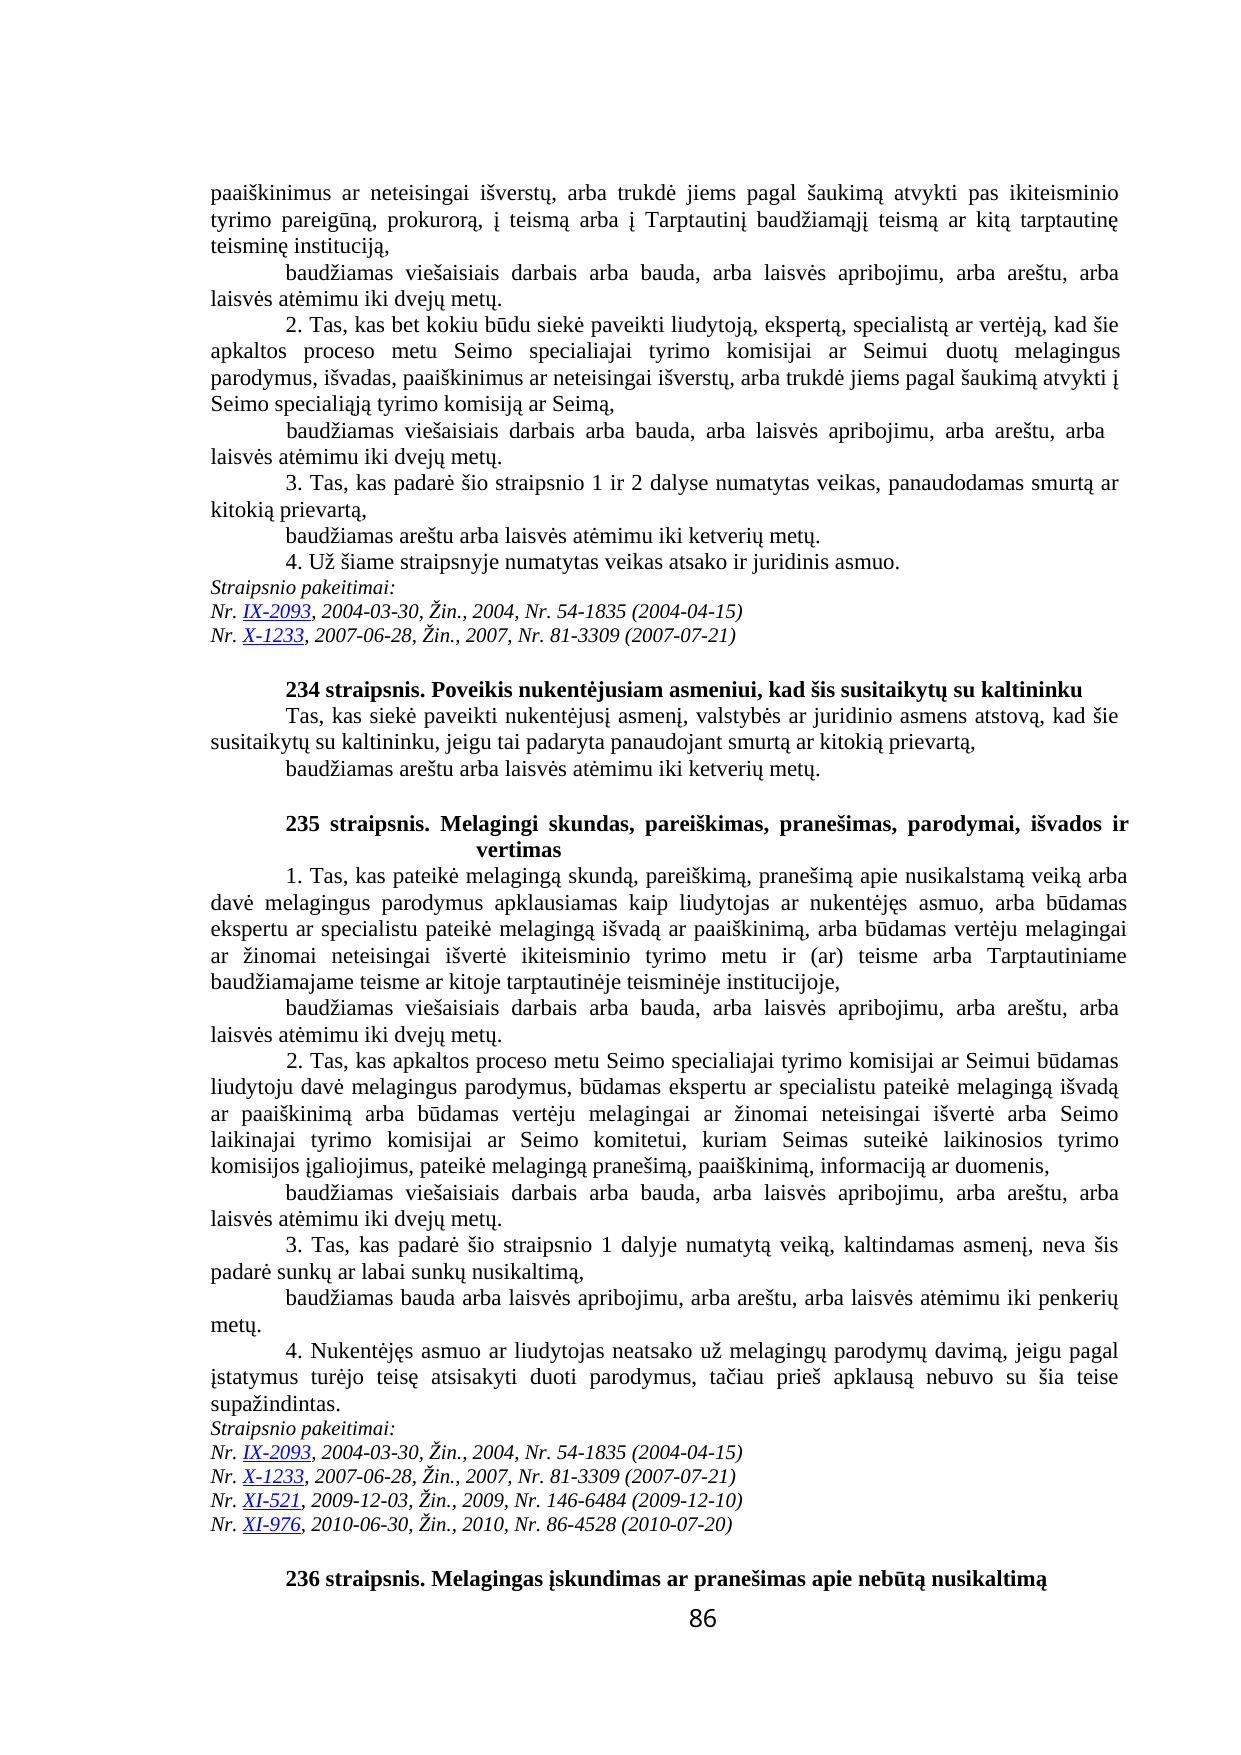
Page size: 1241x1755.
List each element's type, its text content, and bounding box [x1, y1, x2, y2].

text 4. Už šiame straipsnyje numatytas veikas atsako ir juridinis asmuo. [210, 548, 1120, 575]
text baudžiamas viešaisiais darbais arba bauda, arba laisvės apribojimu, arba areštu, arba laisvės atėmimu iki dvejų metų. [210, 258, 1120, 311]
text baudžiamas viešaisiais darbais arba bauda, arba laisvės apribojimu, arba areštu, arba laisvės atėmimu iki dvejų metų. [210, 417, 1106, 469]
text Nr. IX-2093, 2004-03-30, Žin., 2004, Nr. 54-1835 (2004-04-15) [210, 1440, 1120, 1464]
text Straipsnio pakeitimai: [210, 1416, 1120, 1440]
text Nr. X-1233, 2007-06-28, Žin., 2007, Nr. 81-3309 (2007-07-21) [210, 623, 1120, 647]
text 3. Tas, kas padarė šio straipsnio 1 ir 2 dalyse numatytas veikas, panaudodamas smurtą ar kitokią prievartą, [210, 469, 1120, 522]
text paaiškinimus ar neteisingai išverstų, arba trukdė jiems pagal šaukimą atvykti pas ikiteisminio tyrimo pareigūną, prokurorą, į teismą arba į Tarptautinį baudžiamąjį teismą ar kitą tarptautinę teisminę instituciją, [210, 179, 1120, 258]
text baudžiamas viešaisiais darbais arba bauda, arba laisvės apribojimu, arba areštu, arba laisvės atėmimu iki dvejų metų. [210, 994, 1120, 1047]
text Nr. XI-521, 2009-12-03, Žin., 2009, Nr. 146-6484 (2009-12-10) [210, 1488, 1120, 1512]
text 4. Nukentėjęs asmuo ar liudytojas neatsako už melagingų parodymų davimą, jeigu pagal įstatymus turėjo teisę atsisakyti duoti parodymus, tačiau prieš apklausą nebuvo su šia teise supažindintas. [210, 1337, 1120, 1416]
text 234 straipsnis. Poveikis nukentėjusiam asmeniui, kad šis susitaikytų su kaltininku [285, 676, 1120, 702]
text baudžiamas areštu arba laisvės atėmimu iki ketverių metų. [210, 755, 1120, 781]
text 1. Tas, kas pateikė melagingą skundą, pareiškimą, pranešimą apie nusikalstamą veiką arba davė melagingus parodymus apklausiamas kaip liudytojas ar nukentėjęs asmuo, arba būdamas ekspertu ar specialistu pateikė melagingą išvadą ar paaiškinimą, arba būdamas vertėju melagingai ar žinomai neteisingai išvertė ikiteisminio tyrimo metu ir (ar) teisme arba Tarptautiniame baudžiamajame teisme ar kitoje tarptautinėje teisminėje institucijoje, [210, 863, 1129, 994]
text baudžiamas areštu arba laisvės atėmimu iki ketverių metų. [210, 522, 1120, 548]
text Nr. IX-2093, 2004-03-30, Žin., 2004, Nr. 54-1835 (2004-04-15) [210, 599, 1120, 623]
text 2. Tas, kas bet kokiu būdu siekė paveikti liudytoją, ekspertą, specialistą ar vertėją, kad šie apkaltos proceso metu Seimo specialiajai tyrimo komisijai ar Seimui duotų melagingus parodymus, išvadas, paaiškinimus ar neteisingai išverstų, arba trukdė jiems pagal šaukimą atvykti į Seimo specialiąją tyrimo komisiją ar Seimą, [210, 311, 1120, 417]
text Tas, kas siekė paveikti nukentėjusį asmenį, valstybės ar juridinio asmens atstovą, kad šie susitaikytų su kaltininku, jeigu tai padaryta panaudojant smurtą ar kitokią prievartą, [210, 702, 1120, 755]
text Nr. X-1233, 2007-06-28, Žin., 2007, Nr. 81-3309 (2007-07-21) [210, 1464, 1120, 1488]
text baudžiamas viešaisiais darbais arba bauda, arba laisvės apribojimu, arba areštu, arba laisvės atėmimu iki dvejų metų. [210, 1179, 1120, 1232]
text Nr. XI-976, 2010-06-30, Žin., 2010, Nr. 86-4528 (2010-07-20) [210, 1512, 1120, 1536]
text Straipsnio pakeitimai: [210, 575, 1120, 599]
text 2. Tas, kas apkaltos proceso metu Seimo specialiajai tyrimo komisijai ar Seimui būdamas liudytoju davė melagingus parodymus, būdamas ekspertu ar specialistu pateikė melagingą išvadą ar paaiškinimą arba būdamas vertėju melagingai ar žinomai neteisingai išvertė arba Seimo laikinajai tyrimo komisijai ar Seimo komitetui, kuriam Seimas suteikė laikinosios tyrimo komisijos įgaliojimus, pateikė melagingą pranešimą, paaiškinimą, informaciją ar duomenis, [210, 1047, 1120, 1179]
text 236 straipsnis. Melagingas įskundimas ar pranešimas apie nebūtą nusikaltimą [285, 1565, 1120, 1591]
text 235 straipsnis. Melagingi skundas, pareiškimas, pranešimas, parodymai, išvados ir vertimas [285, 810, 1129, 863]
text baudžiamas bauda arba laisvės apribojimu, arba areštu, arba laisvės atėmimu iki penkerių metų. [210, 1284, 1120, 1337]
text 3. Tas, kas padarė šio straipsnio 1 dalyje numatytą veiką, kaltindamas asmenį, neva šis padarė sunkų ar labai sunkų nusikaltimą, [210, 1232, 1120, 1284]
